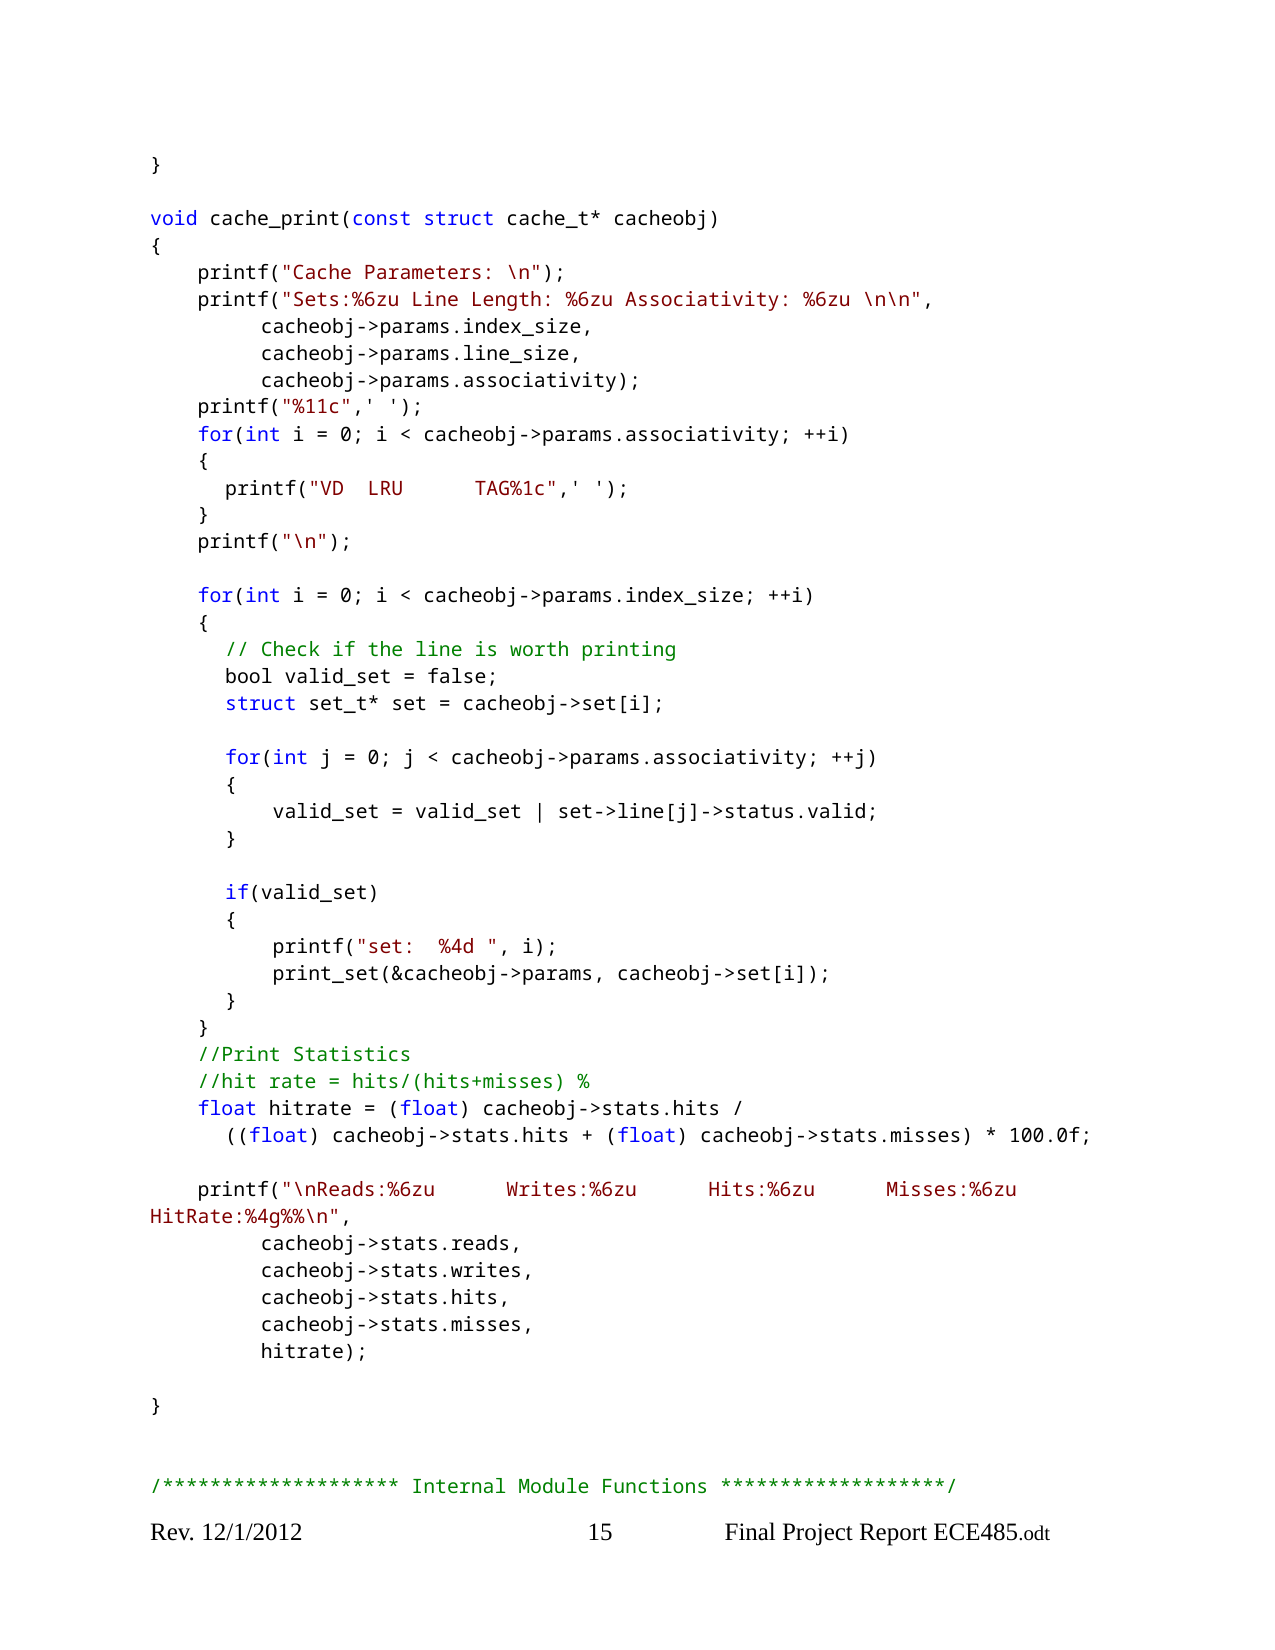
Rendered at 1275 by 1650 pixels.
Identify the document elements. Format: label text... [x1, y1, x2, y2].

text for(int j = 0; j < cacheobj->params.associativity; ++j) [150, 743, 1125, 771]
text { [150, 231, 1125, 258]
text cacheobj->params.line_size, [150, 339, 1125, 366]
text printf("%11c",' '); [150, 393, 1125, 420]
text { [150, 609, 1125, 636]
text print_set(&cacheobj->params, cacheobj->set[i]); [150, 959, 1125, 986]
text { [150, 447, 1125, 474]
text for(int i = 0; i < cacheobj->params.index_size; ++i) [150, 582, 1125, 609]
text /******************** Internal Module Functions *******************/ [150, 1472, 1125, 1499]
text // Check if the line is worth printing [150, 636, 1125, 663]
text cacheobj->params.associativity); [150, 366, 1125, 393]
text //hit rate = hits/(hits+misses) % [150, 1067, 1125, 1094]
text printf("\n"); [150, 528, 1125, 555]
text for(int i = 0; i < cacheobj->params.associativity; ++i) [150, 420, 1125, 447]
text } [150, 150, 1125, 177]
text struct set_t* set = cacheobj->set[i]; [150, 689, 1125, 717]
text } [150, 501, 1125, 528]
text printf("Sets:%6zu Line Length: %6zu Associativity: %6zu \n\n", [150, 285, 1125, 312]
text printf("\nReads:%6zu Writes:%6zu Hits:%6zu Misses:%6zu HitRate:%4g%%\n", [150, 1175, 1125, 1229]
text printf("set: %4d ", i); [150, 932, 1125, 959]
text } [150, 1391, 1125, 1418]
text bool valid_set = false; [150, 663, 1125, 689]
text if(valid_set) [150, 878, 1125, 905]
text valid_set = valid_set | set->line[j]->status.valid; [150, 797, 1125, 824]
text { [150, 905, 1125, 932]
text } [150, 1013, 1125, 1040]
text ((float) cacheobj->stats.hits + (float) cacheobj->stats.misses) * 100.0f; [150, 1121, 1125, 1148]
text void cache_print(const struct cache_t* cacheobj) [150, 204, 1125, 231]
text cacheobj->stats.reads, [150, 1229, 1125, 1256]
text cacheobj->stats.hits, [150, 1283, 1125, 1310]
text } [150, 986, 1125, 1013]
text cacheobj->params.index_size, [150, 312, 1125, 339]
text cacheobj->stats.misses, [150, 1310, 1125, 1337]
text hitrate); [150, 1337, 1125, 1364]
text cacheobj->stats.writes, [150, 1256, 1125, 1283]
text { [150, 771, 1125, 797]
text printf("VD LRU TAG%1c",' '); [150, 474, 1125, 501]
text printf("Cache Parameters: \n"); [150, 258, 1125, 285]
text } [150, 824, 1125, 851]
text //Print Statistics [150, 1040, 1125, 1067]
text float hitrate = (float) cacheobj->stats.hits / [150, 1094, 1125, 1121]
